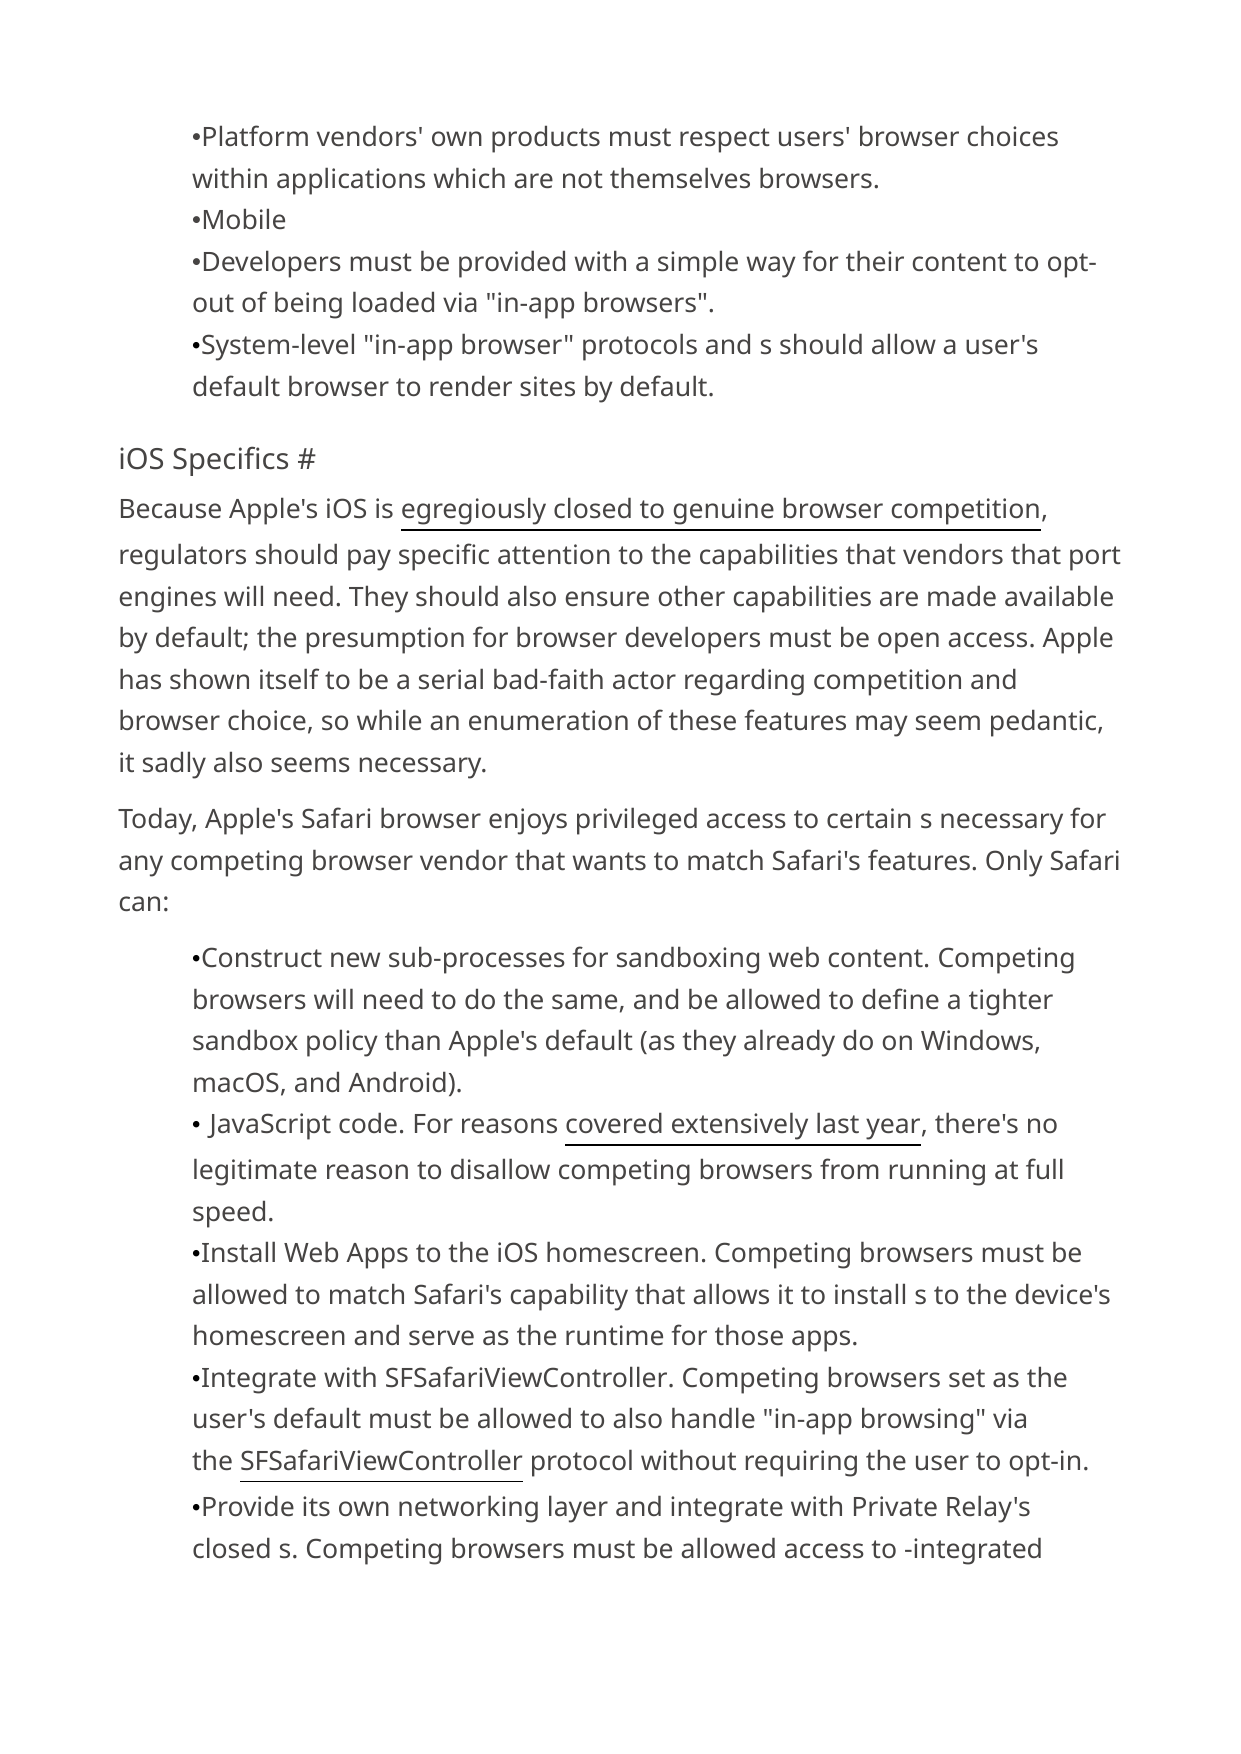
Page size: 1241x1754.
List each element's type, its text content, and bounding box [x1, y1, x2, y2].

list Integrate with SFSafariViewController. Competing browsers set as the user's default must be allowed to also handle "in-app browsing" via the SFSafariViewController protocol without requiring the user to opt-in. [118, 1359, 1122, 1482]
list Platform vendors' own products must respect users' browser choices within applications which are not themselves browsers. [118, 118, 1122, 196]
list Developers must be provided with a simple way for their content to opt-out of being loaded via "in-app browsers". [118, 243, 1122, 321]
text Today, Apple's Safari browser enjoys privileged access to certain s necessary for any competing browser vendor that wants to match Safari's features. Only Safari can: [118, 800, 1122, 919]
list Construct new sub-processes for sandboxing web content. Competing browsers will need to do the same, and be allowed to define a tighter sandbox policy than Apple's default (as they already do on Windows, macOS, and Android). [118, 939, 1122, 1100]
subtitle iOS Specifics # [118, 438, 1122, 478]
text Because Apple's iOS is egregiously closed to genuine browser competition, regulators should pay specific attention to the capabilities that vendors that port engines will need. They should also ensure other capabilities are made available by default; the presumption for browser developers must be open access. Apple has shown itself to be a serial bad-faith actor regarding competition and browser choice, so while an enumeration of these features may seem pedantic, it sadly also seems necessary. [118, 490, 1122, 780]
list Provide its own networking layer and integrate with Private Relay's closed s. Competing browsers must be allowed access to -integrated [118, 1488, 1122, 1566]
list Install Web Apps to the iOS homescreen. Competing browsers must be allowed to match Safari's capability that allows it to install s to the device's homescreen and serve as the runtime for those apps. [118, 1234, 1122, 1353]
list System-level "in-app browser" protocols and s should allow a user's default browser to render sites by default. [118, 326, 1122, 404]
list Mobile [118, 201, 1122, 237]
list JavaScript code. For reasons covered extensively last year, there's no legitimate reason to disallow competing browsers from running at full speed. [118, 1105, 1122, 1229]
